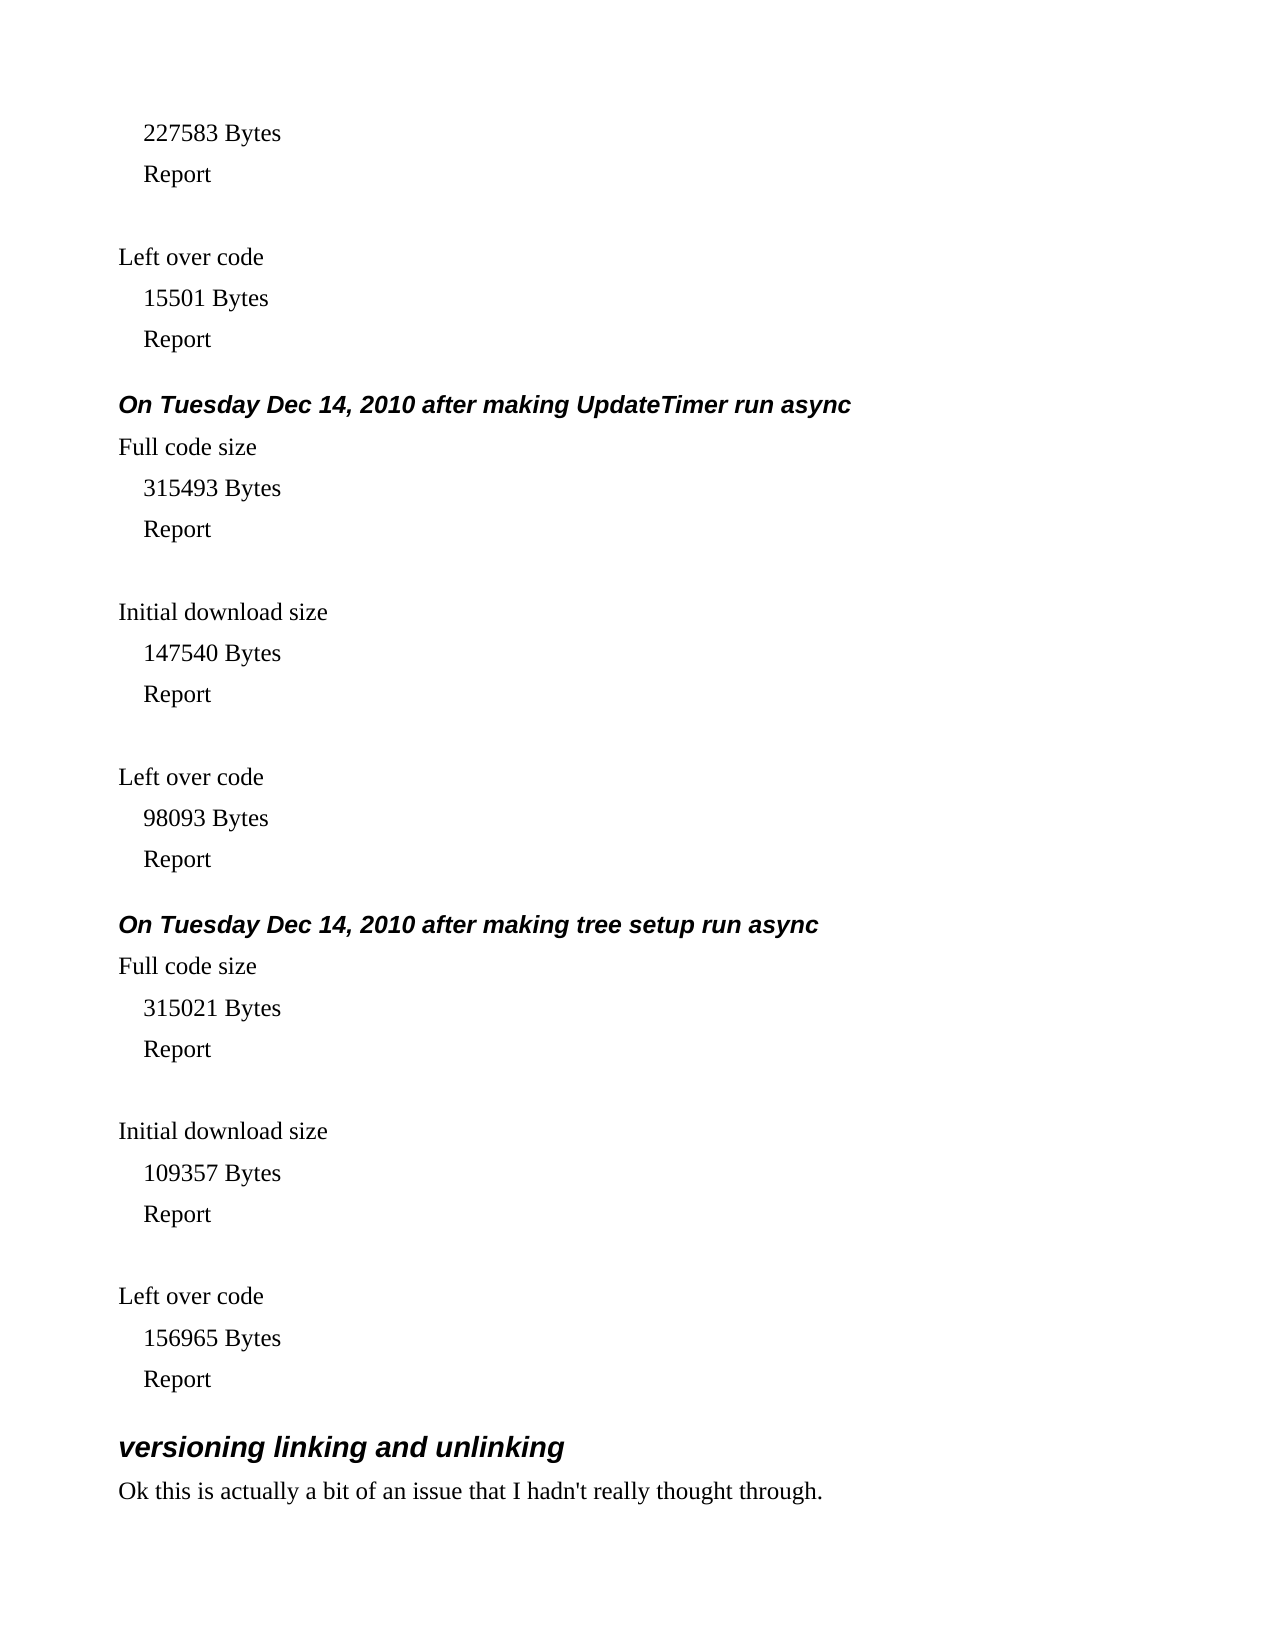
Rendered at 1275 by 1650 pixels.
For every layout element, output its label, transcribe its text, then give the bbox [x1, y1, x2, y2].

text Left over code [118, 762, 1157, 790]
text Report [118, 1364, 1157, 1393]
text 227583 Bytes [118, 118, 1157, 147]
text Report [118, 844, 1157, 873]
text Initial download size [118, 597, 1157, 625]
text Report [118, 1199, 1157, 1228]
text 315021 Bytes [118, 993, 1157, 1021]
text Left over code [118, 242, 1157, 271]
text 98093 Bytes [118, 803, 1157, 832]
text Full code size [118, 432, 1157, 460]
subtitle versioning linking and unlinking [118, 1430, 1157, 1464]
text Full code size [118, 951, 1157, 980]
text Report [118, 1034, 1157, 1063]
text Report [118, 159, 1157, 188]
text Ok this is actually a bit of an issue that I hadn't really thought through. [118, 1476, 1157, 1505]
text Report [118, 679, 1157, 708]
text Report [118, 514, 1157, 543]
text Initial download size [118, 1116, 1157, 1145]
text 315493 Bytes [118, 473, 1157, 502]
text 156965 Bytes [118, 1323, 1157, 1351]
text 15501 Bytes [118, 283, 1157, 312]
subtitle On Tuesday Dec 14, 2010 after making UpdateTimer run async [118, 391, 1157, 419]
text 109357 Bytes [118, 1158, 1157, 1186]
text 147540 Bytes [118, 638, 1157, 667]
subtitle On Tuesday Dec 14, 2010 after making tree setup run async [118, 910, 1157, 939]
text Left over code [118, 1281, 1157, 1310]
text Report [118, 324, 1157, 353]
